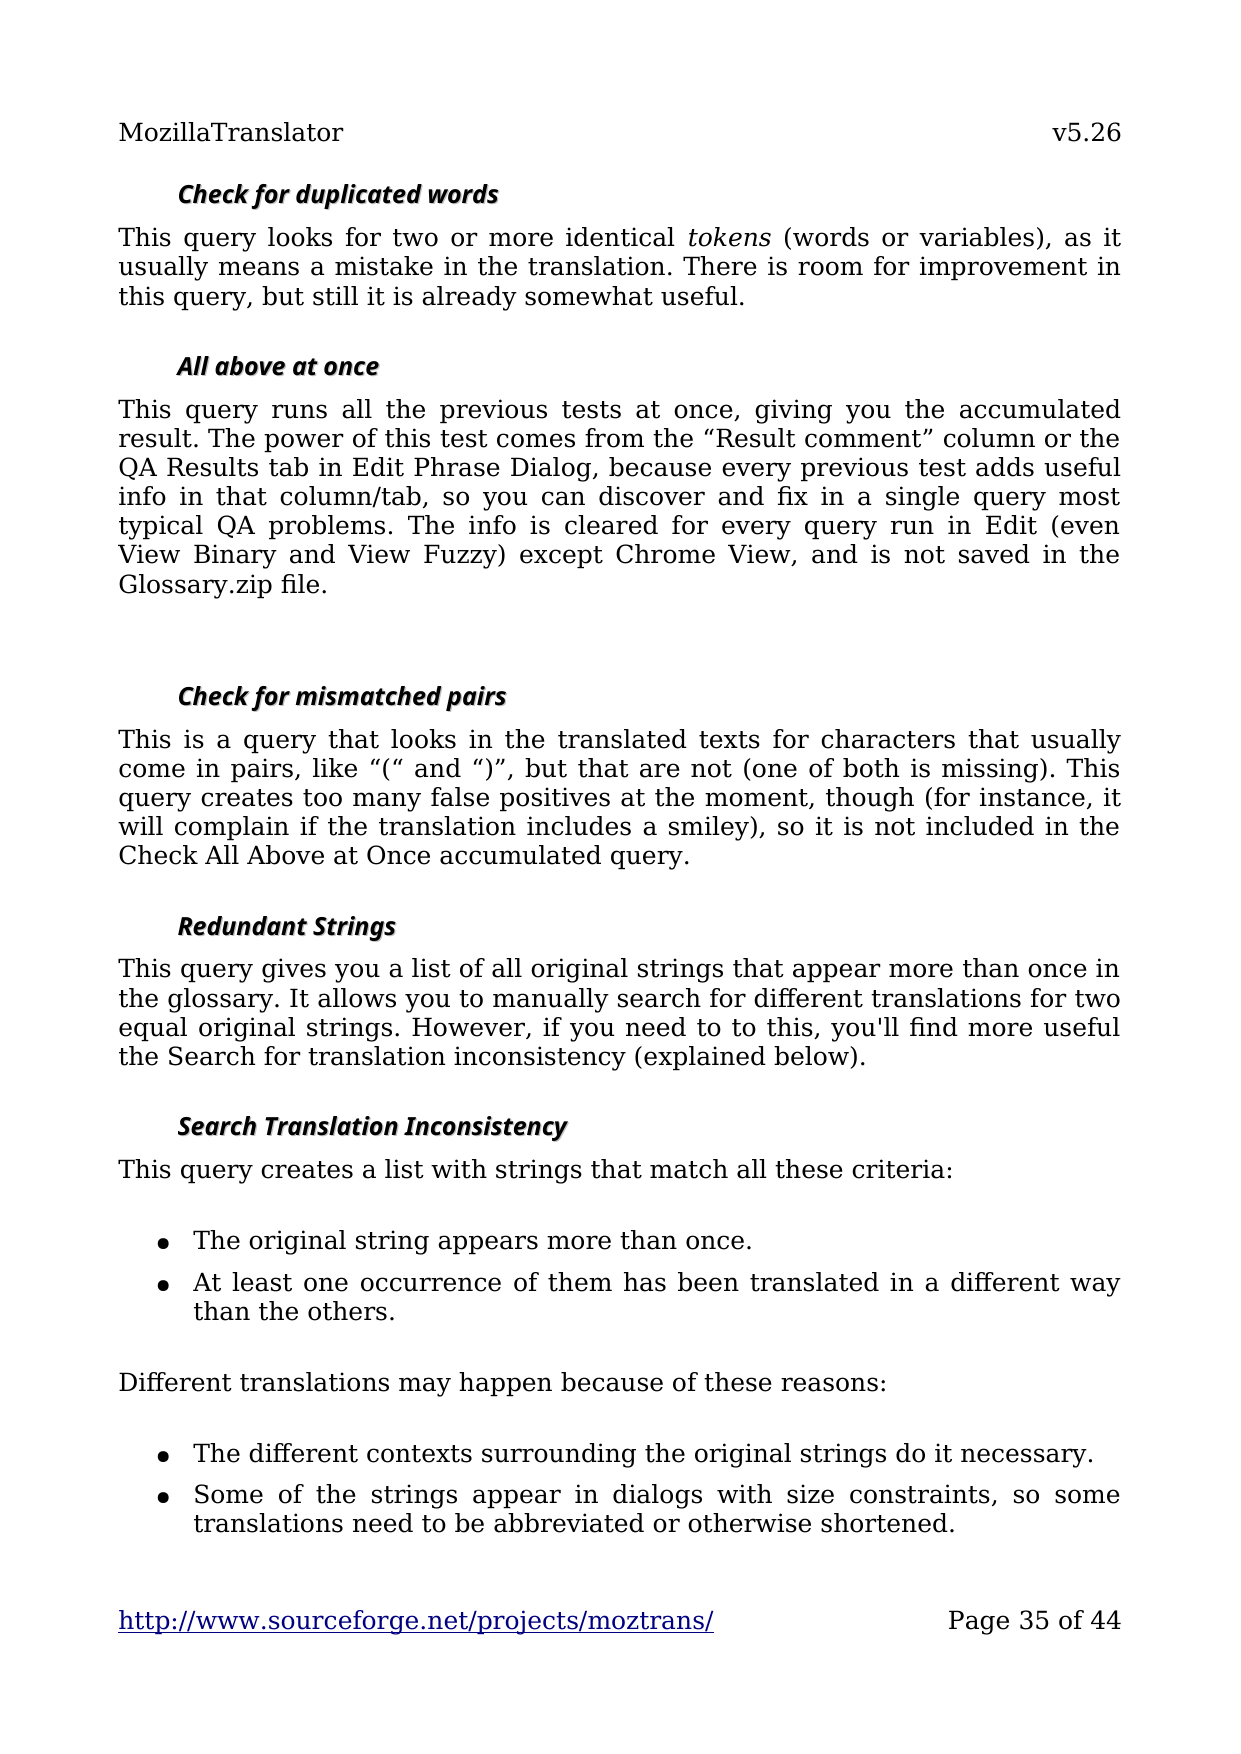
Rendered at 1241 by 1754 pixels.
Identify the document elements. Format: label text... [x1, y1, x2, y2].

text Different translations may happen because of these reasons: [118, 1368, 1122, 1397]
list Some of the strings appear in dialogs with size constraints, so some translations need to be abbreviated or otherwise shortened. [156, 1480, 1122, 1539]
subtitle The original string appears more than once. [156, 1226, 1122, 1255]
subtitle Search Translation Inconsistency [177, 1109, 1122, 1143]
text This is a query that looks in the translated texts for characters that usually come in pairs, like “(“ and “)”, but that are not (one of both is missing). This query creates too many false positives at the moment, though (for instance, it will complain if the translation includes a smiley), so it is not included in the Check All Above at Once accumulated query. [118, 725, 1122, 871]
text This query looks for two or more identical tokens (words or variables), as it usually means a mistake in the translation. There is room for improvement in this query, but still it is already somewhat useful. [118, 223, 1122, 311]
subtitle All above at once [177, 348, 1122, 382]
text This query runs all the previous tests at once, giving you the accumulated result. The power of this test comes from the “Result comment” column or the QA Results tab in Edit Phrase Dialog, because every previous test adds useful info in that column/tab, so you can discover and fix in a single query most typical QA problems. The info is cleared for every query run in Edit (even View Binary and View Fuzzy) except Chrome View, and is not saved in the Glossary.zip file. [118, 395, 1122, 599]
text This query creates a list with strings that match all these criteria: [118, 1155, 1122, 1184]
text This query gives you a list of all original strings that appear more than once in the glossary. It allows you to manually search for different translations for two equal original strings. However, if you need to to this, you'll find more useful the Search for translation inconsistency (explained below). [118, 955, 1122, 1071]
subtitle Check for mismatched pairs [177, 678, 1122, 712]
subtitle Redundant Strings [177, 908, 1122, 942]
list The different contexts surrounding the original strings do it necessary. [156, 1439, 1122, 1468]
subtitle At least one occurrence of them has been translated in a different way than the others. [156, 1268, 1122, 1326]
subtitle Check for duplicated words [177, 177, 1122, 211]
